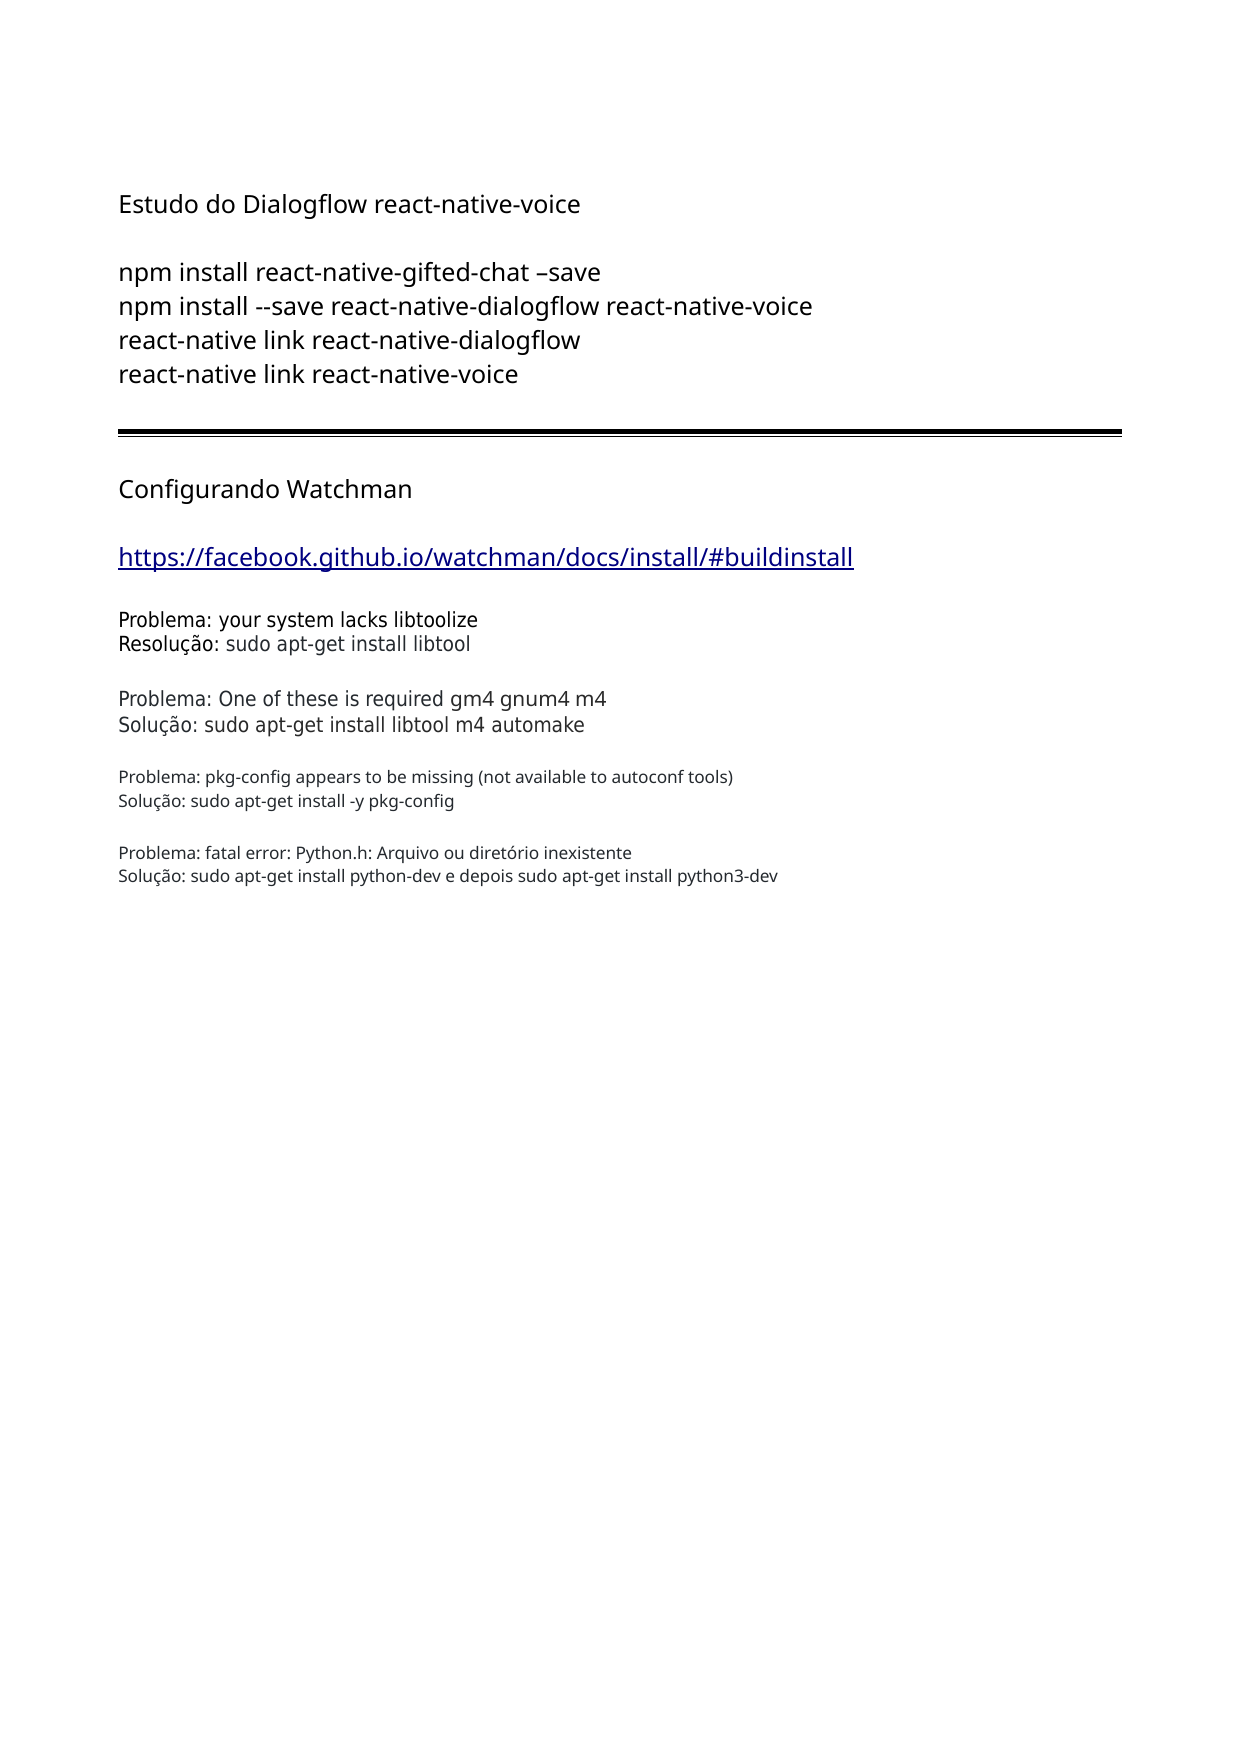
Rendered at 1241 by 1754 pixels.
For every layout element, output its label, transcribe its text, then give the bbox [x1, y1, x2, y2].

text npm install react-native-gifted-chat –save [118, 254, 1122, 288]
text Problema: your system lacks libtoolize [118, 608, 1122, 632]
text Problema: One of these is required gm4 gnum4 m4 [118, 684, 1122, 713]
text npm install --save react-native-dialogflow react-native-voice react-native link react-native-dialogflow react-native link react-native-voice [118, 288, 1122, 391]
text Estudo do Dialogflow react-native-voice [118, 186, 1122, 220]
text Configurando Watchman [118, 471, 1122, 506]
text Solução: sudo apt-get install python-dev e depois sudo apt-get install python3-dev [118, 864, 1122, 888]
text Solução: sudo apt-get install -y pkg-config [118, 789, 1122, 812]
text https://facebook.github.io/watchman/docs/install/#buildinstall [118, 539, 1122, 574]
text Solução: sudo apt-get install libtool m4 automake [118, 713, 1122, 737]
text Problema: pkg-config appears to be missing (not available to autoconf tools) [118, 766, 1122, 789]
text Resolução: sudo apt-get install libtool [118, 632, 1122, 656]
text Problema: fatal error: Python.h: Arquivo ou diretório inexistente [118, 841, 1122, 864]
